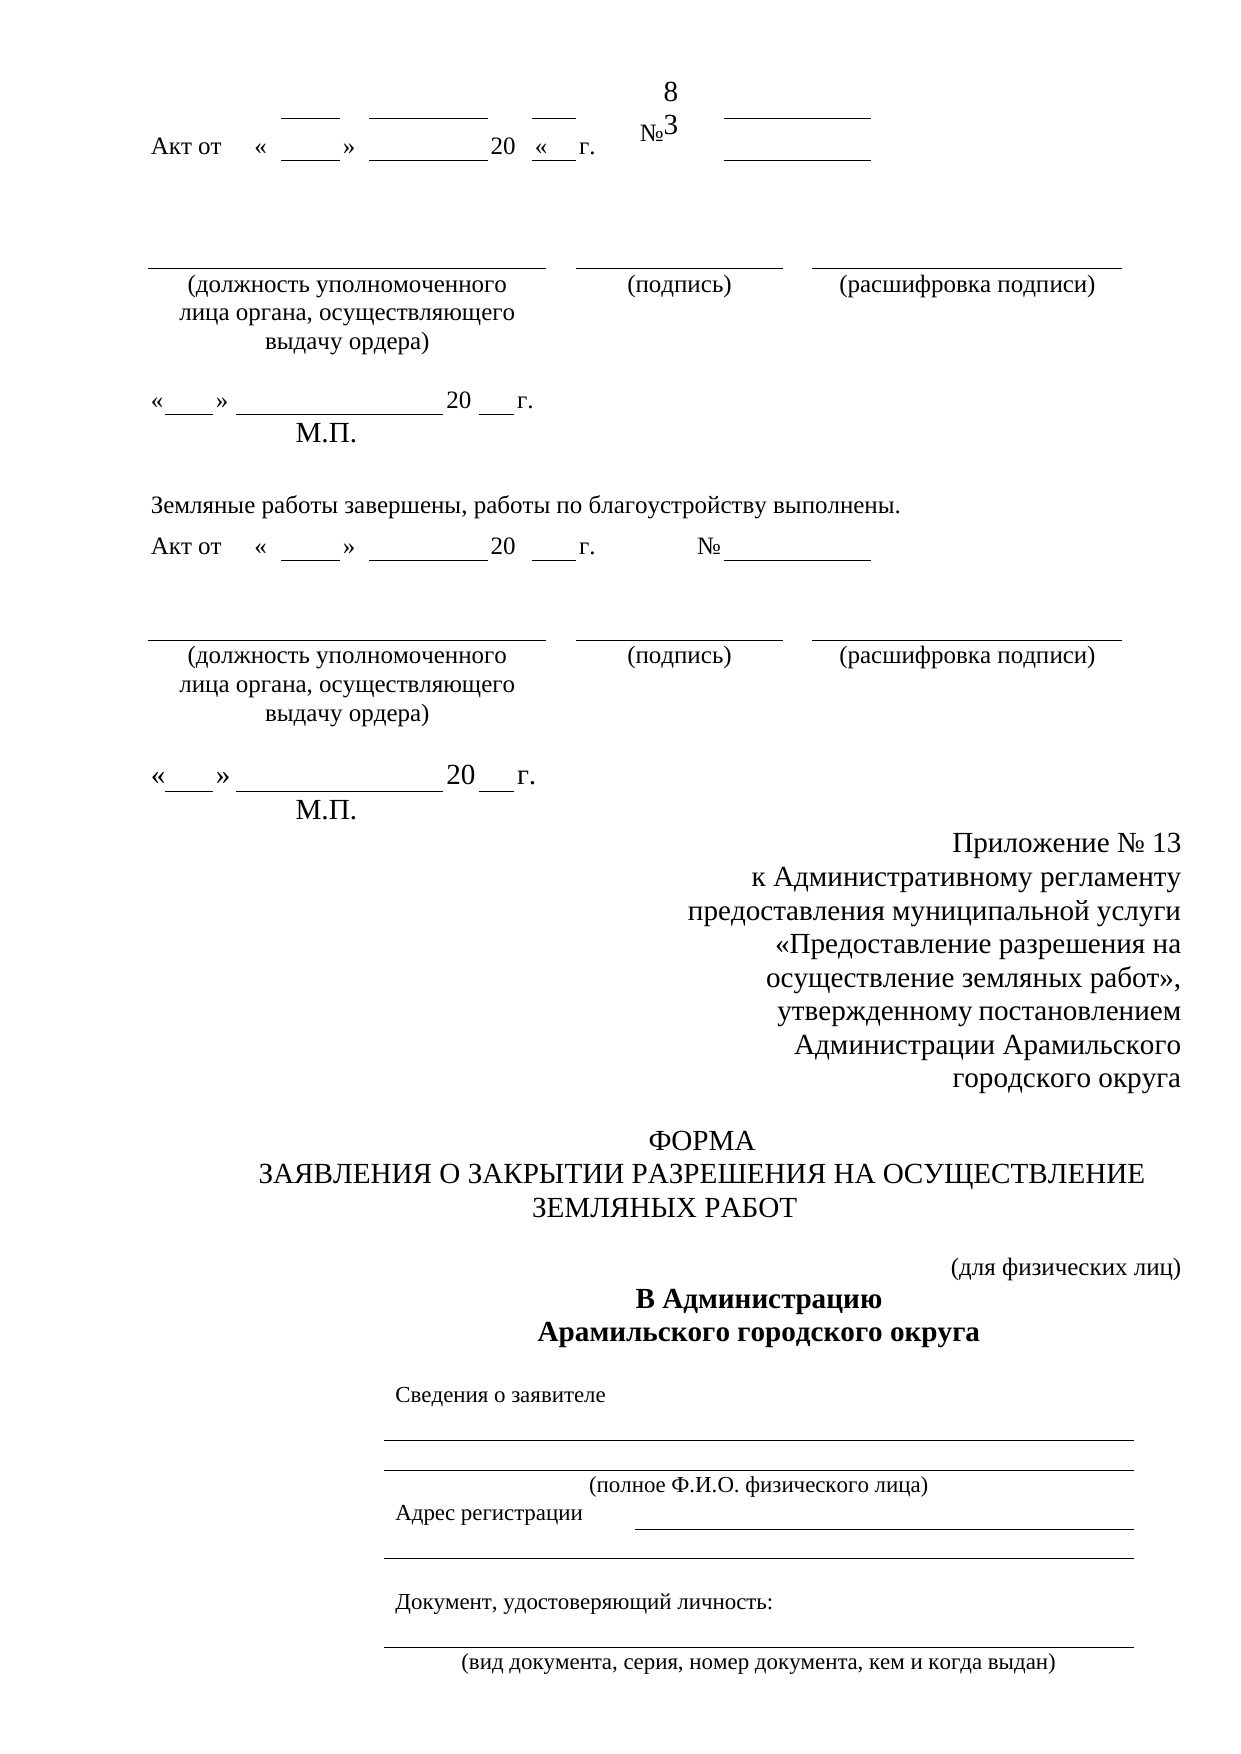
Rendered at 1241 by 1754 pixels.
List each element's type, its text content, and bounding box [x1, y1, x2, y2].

table_cell [384, 1348, 1133, 1381]
text к Административному регламенту [148, 859, 1181, 893]
text (для физических лиц) [148, 1252, 1181, 1281]
table_header В Администрацию Арамильского городского округа [384, 1281, 1133, 1348]
text ЗАЯВЛЕНИЯ О ЗАКРЫТИИ РАЗРЕШЕНИЯ НА ОСУЩЕСТВЛЕНИЕ ЗЕМЛЯНЫХ РАБОТ [148, 1156, 1181, 1223]
table_cell Акт от [148, 118, 251, 159]
table_header 20 [443, 758, 478, 791]
table_cell [384, 1441, 1133, 1470]
table_cell г. [576, 519, 605, 560]
table_header [236, 385, 443, 414]
table_cell (должность уполномоченного лица органа, осуществляющего выдачу ордера) [148, 641, 546, 727]
text «Предоставление разрешения на осуществление земляных работ», [148, 926, 1181, 993]
table_cell [281, 519, 340, 560]
table_header « [148, 385, 165, 414]
table_cell [871, 118, 1122, 159]
table_header [148, 590, 546, 639]
table_cell [369, 519, 487, 560]
table_header [812, 590, 1122, 639]
table_header [783, 590, 812, 639]
table_header [479, 758, 514, 791]
table_cell [384, 1617, 1133, 1647]
table_cell [384, 1559, 1133, 1588]
table_cell [281, 119, 340, 159]
table_header [576, 218, 783, 268]
table_header [236, 758, 443, 791]
text ФОРМА [148, 1123, 1181, 1156]
table_header [165, 758, 213, 791]
table_header г. [514, 385, 567, 414]
table_cell [635, 1499, 1133, 1529]
table_cell [871, 519, 1122, 560]
table_cell [384, 1529, 1133, 1558]
table_cell (подпись) [576, 641, 783, 727]
table_cell (вид документа, серия, номер документа, кем и когда выдан) [384, 1648, 1133, 1676]
table_cell « [532, 119, 576, 159]
table_header [812, 218, 1122, 268]
table_cell [724, 119, 871, 159]
table_cell « [251, 118, 281, 159]
table_header [576, 590, 783, 639]
table_header [546, 218, 576, 268]
table_cell [546, 640, 576, 727]
table_cell № [605, 118, 723, 159]
table_cell (расшифровка подписи) [812, 269, 1122, 355]
table_cell 20 [488, 519, 532, 560]
table_cell Адрес регистрации [384, 1499, 635, 1529]
table_cell (расшифровка подписи) [812, 641, 1122, 727]
table_cell (подпись) [576, 269, 783, 355]
table_header Земляные работы завершены, работы по благоустройству выполнены. [148, 478, 1122, 519]
table_cell (должность уполномоченного лица органа, осуществляющего выдачу ордера) [148, 269, 546, 355]
table_header 20 [443, 385, 478, 414]
text М.П. [148, 792, 1181, 826]
table_cell 20 [488, 118, 532, 159]
table_cell (полное Ф.И.О. физического лица) [384, 1471, 1133, 1499]
table_cell [724, 519, 871, 560]
text Администрации Арамильского [148, 1027, 1181, 1060]
text М.П. [148, 415, 1181, 449]
table_cell [783, 268, 812, 355]
table_cell [546, 268, 576, 355]
table_header [165, 385, 213, 414]
table_header [148, 218, 546, 268]
table_header » [213, 385, 236, 414]
table_cell № [605, 519, 723, 560]
table_cell » [340, 118, 369, 159]
table_header « [148, 758, 165, 791]
table_cell Сведения о заявителе [384, 1381, 1133, 1411]
text городского округа [148, 1060, 1181, 1094]
table_header » [213, 758, 236, 791]
table_cell » [340, 519, 369, 560]
table_cell Документ, удостоверяющий личность: [384, 1588, 1133, 1617]
table_header [479, 385, 514, 414]
table_cell [369, 119, 487, 159]
table_cell « [251, 519, 281, 560]
table_cell Акт от [148, 519, 251, 560]
table_cell [384, 1411, 1133, 1440]
table_cell г. [576, 118, 605, 159]
table_header [783, 218, 812, 268]
text утвержденному постановлением [148, 993, 1181, 1027]
table_header [546, 590, 576, 639]
table_header г. [514, 758, 567, 791]
table_cell [783, 640, 812, 727]
text предоставления муниципальной услуги [148, 893, 1181, 926]
text Приложение № 13 [148, 826, 1181, 859]
table_cell [532, 519, 576, 560]
